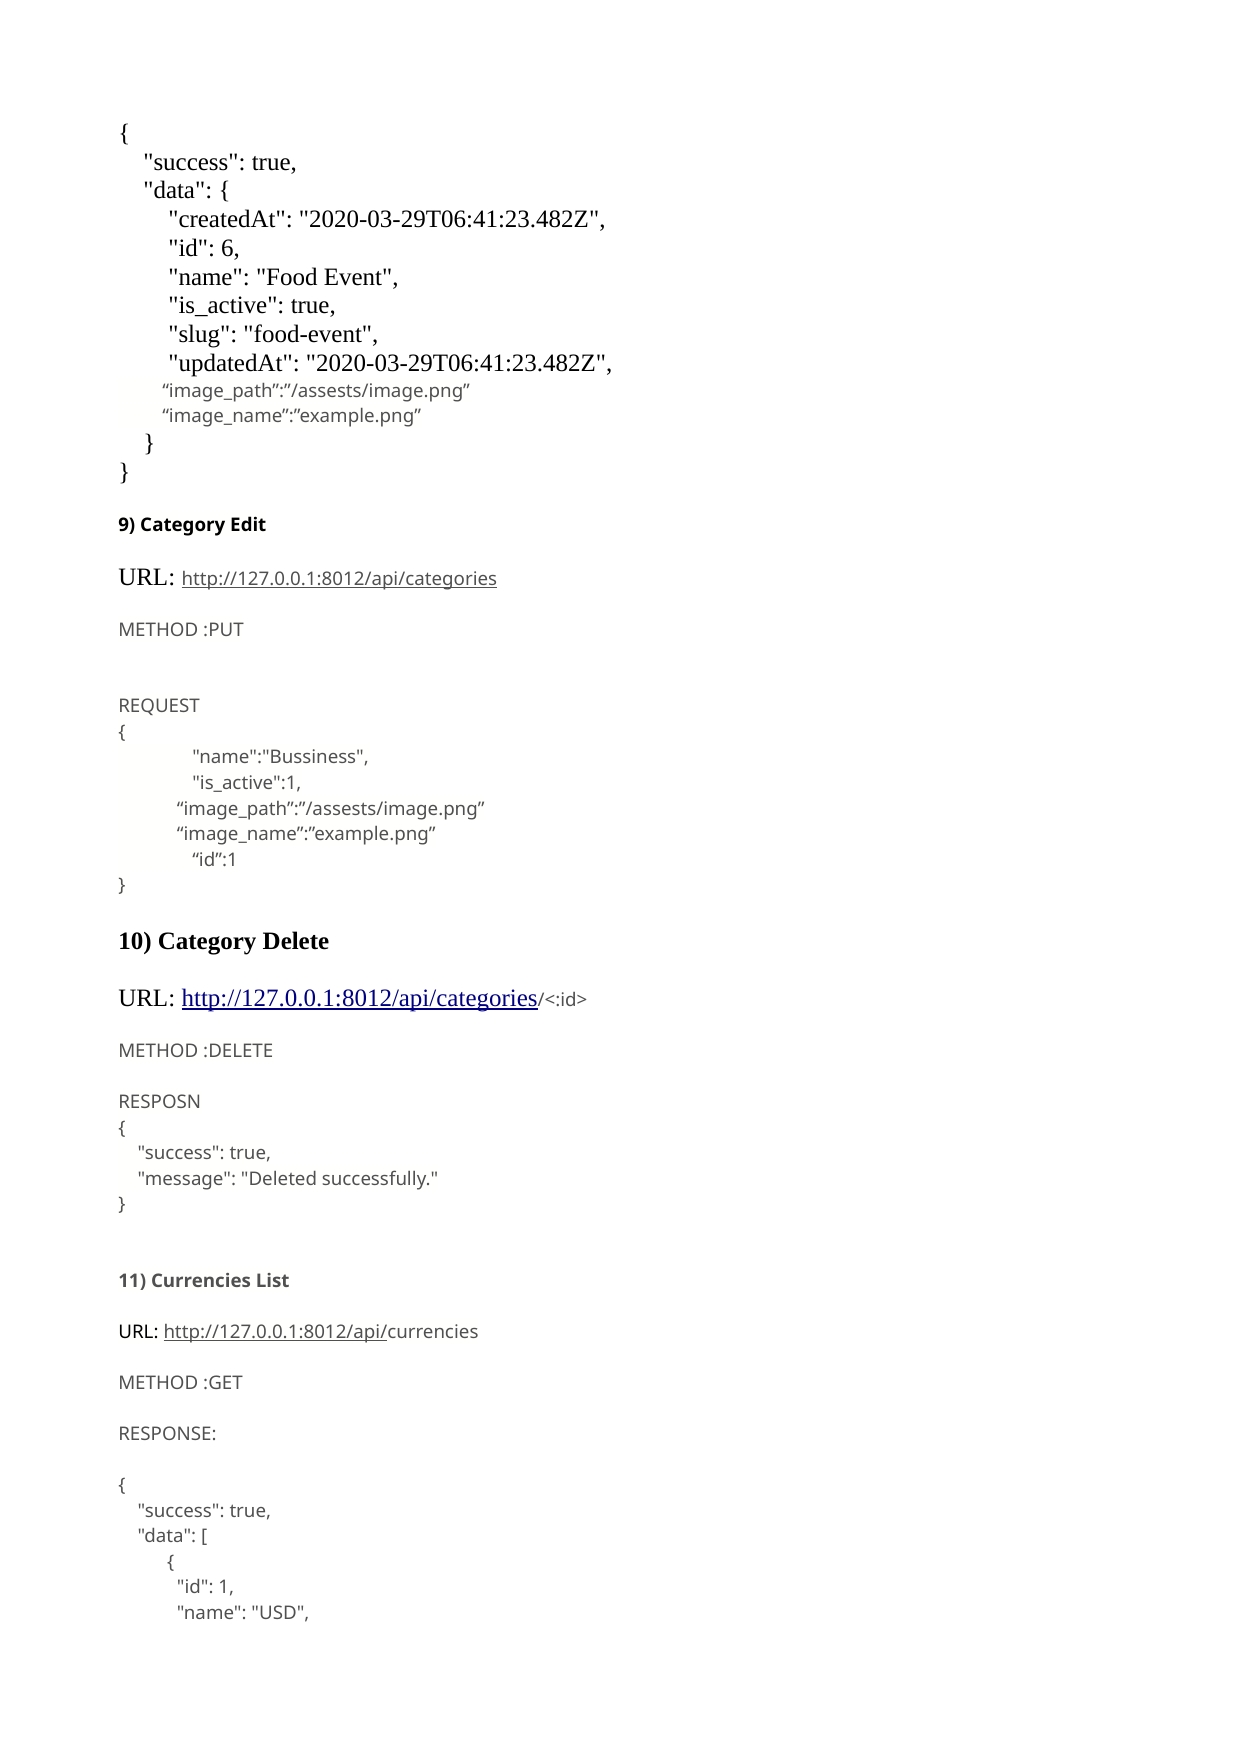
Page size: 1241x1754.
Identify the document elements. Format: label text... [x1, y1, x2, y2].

text } [118, 1191, 1122, 1216]
text “image_path”:”/assests/image.png” [118, 377, 1122, 402]
text { [118, 1471, 1122, 1497]
text URL: http://127.0.0.1:8012/api/categories [118, 562, 1122, 591]
text URL: http://127.0.0.1:8012/api/categories/<:id> [118, 983, 1122, 1012]
text “image_name”:”example.png” [118, 402, 1122, 428]
text "id": 6, [118, 233, 1122, 262]
text URL: http://127.0.0.1:8012/api/currencies [118, 1318, 1122, 1344]
text "id": 1, [118, 1573, 1122, 1599]
text "success": true, [118, 1497, 1122, 1522]
text } [118, 457, 1122, 485]
text “image_name”:”example.png” [118, 820, 1122, 846]
text "name":"Bussiness", [118, 744, 1122, 769]
text METHOD :GET [118, 1369, 1122, 1395]
text "name": "Food Event", [118, 262, 1122, 291]
text { [118, 718, 1122, 744]
text 11) Currencies List [118, 1267, 1122, 1293]
text 10) Category Delete [118, 926, 1122, 954]
text { [118, 1548, 1122, 1573]
text METHOD :PUT [118, 616, 1122, 642]
text "name": "USD", [118, 1599, 1122, 1624]
text "success": true, [118, 147, 1122, 176]
text "success": true, [118, 1139, 1122, 1165]
text "slug": "food-event", [118, 319, 1122, 348]
text METHOD :DELETE [118, 1037, 1122, 1063]
text 9) Category Edit [118, 511, 1122, 536]
text "createdAt": "2020-03-29T06:41:23.482Z", [118, 204, 1122, 233]
text "is_active":1, [118, 769, 1122, 795]
text } [118, 871, 1122, 897]
text "is_active": true, [118, 291, 1122, 319]
text { [118, 118, 1122, 147]
text "data": { [118, 176, 1122, 204]
text } [118, 428, 1122, 457]
text "updatedAt": "2020-03-29T06:41:23.482Z", [118, 348, 1122, 377]
text RESPOSN { [118, 1088, 1122, 1139]
text “id”:1 [118, 846, 1122, 871]
text RESPONSE: [118, 1420, 1122, 1446]
text "message": "Deleted successfully." [118, 1165, 1122, 1191]
text "data": [ [118, 1522, 1122, 1548]
text REQUEST [118, 693, 1122, 718]
text “image_path”:”/assests/image.png” [118, 795, 1122, 820]
